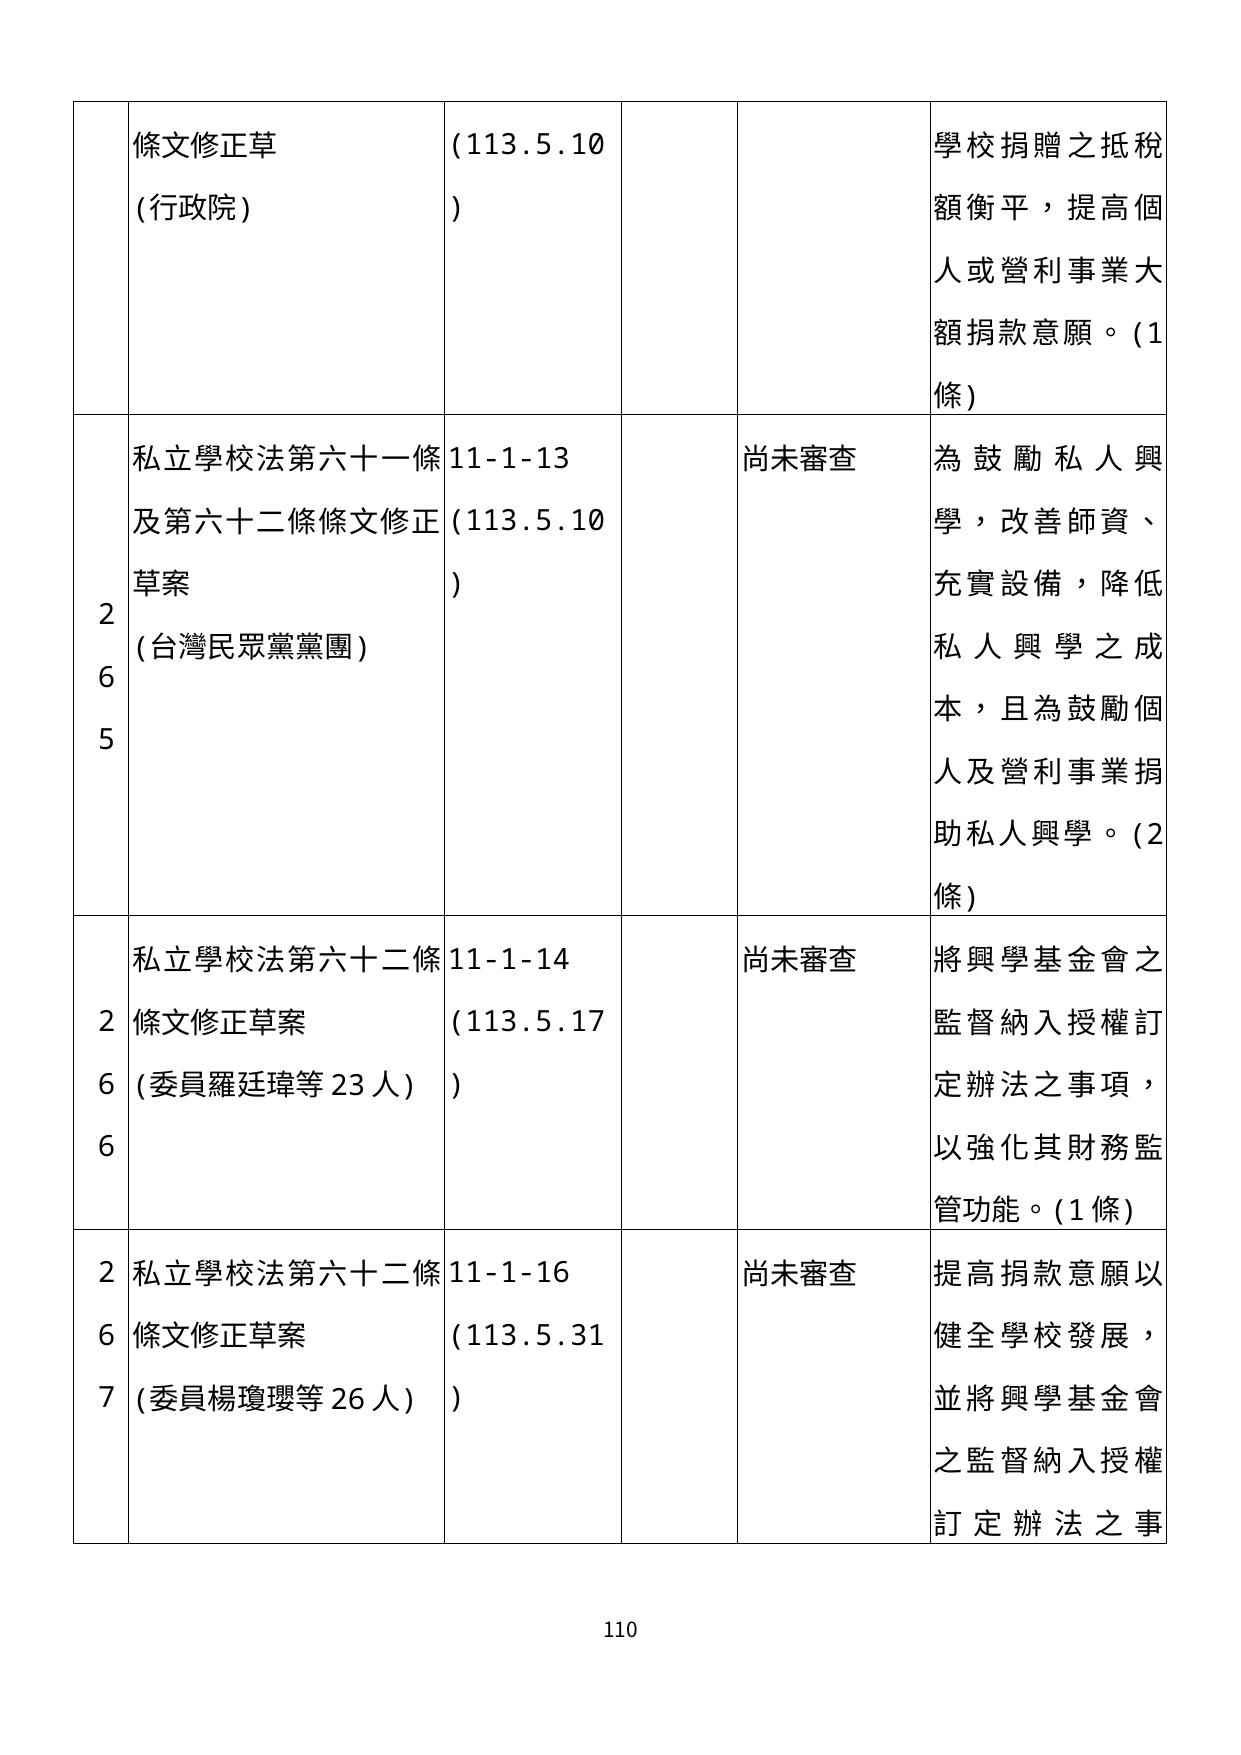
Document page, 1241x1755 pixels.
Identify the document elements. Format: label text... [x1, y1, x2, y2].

table_cell (113.5.10) [445, 102, 621, 414]
table_cell 為鼓勵私人興學，改善師資、充實設備，降低私人興學之成本，且為鼓勵個人及營利事業捐助私人興學。(2條) [931, 415, 1166, 915]
table_cell 條文修正草 (行政院) [129, 102, 444, 414]
table_cell [622, 916, 737, 1229]
table_cell 11-1-14 (113.5.17) [445, 916, 621, 1229]
table_cell [622, 1230, 737, 1542]
table_cell 11-1-16 (113.5.31) [445, 1230, 621, 1542]
table_cell 尚未審查 [738, 1230, 930, 1542]
table_cell 尚未審查 [738, 916, 930, 1229]
table_cell [622, 102, 737, 414]
table_cell [74, 102, 128, 414]
table_cell 尚未審查 [738, 415, 930, 915]
table_cell 私立學校法第六十二條條文修正草案 (委員楊瓊瓔等26人) [129, 1230, 444, 1542]
table_cell 私立學校法第六十二條條文修正草案 (委員羅廷瑋等23人) [129, 916, 444, 1229]
table_cell [74, 415, 128, 915]
table_cell [738, 102, 930, 414]
table_cell 將興學基金會之監督納入授權訂定辦法之事項，以強化其財務監管功能。(1條) [931, 916, 1166, 1229]
table_cell [74, 1230, 128, 1542]
table_cell [74, 916, 128, 1229]
table_cell [622, 415, 737, 915]
table_cell 11-1-13 (113.5.10) [445, 415, 621, 915]
table_cell 私立學校法第六十一條及第六十二條條文修正草案 (台灣民眾黨黨團) [129, 415, 444, 915]
table_cell 學校捐贈之抵稅額衡平，提高個人或營利事業大額捐款意願。(1條) [931, 102, 1166, 414]
table_cell 提高捐款意願以健全學校發展，並將興學基金會之監督納入授權訂定辦法之事 [931, 1230, 1166, 1542]
